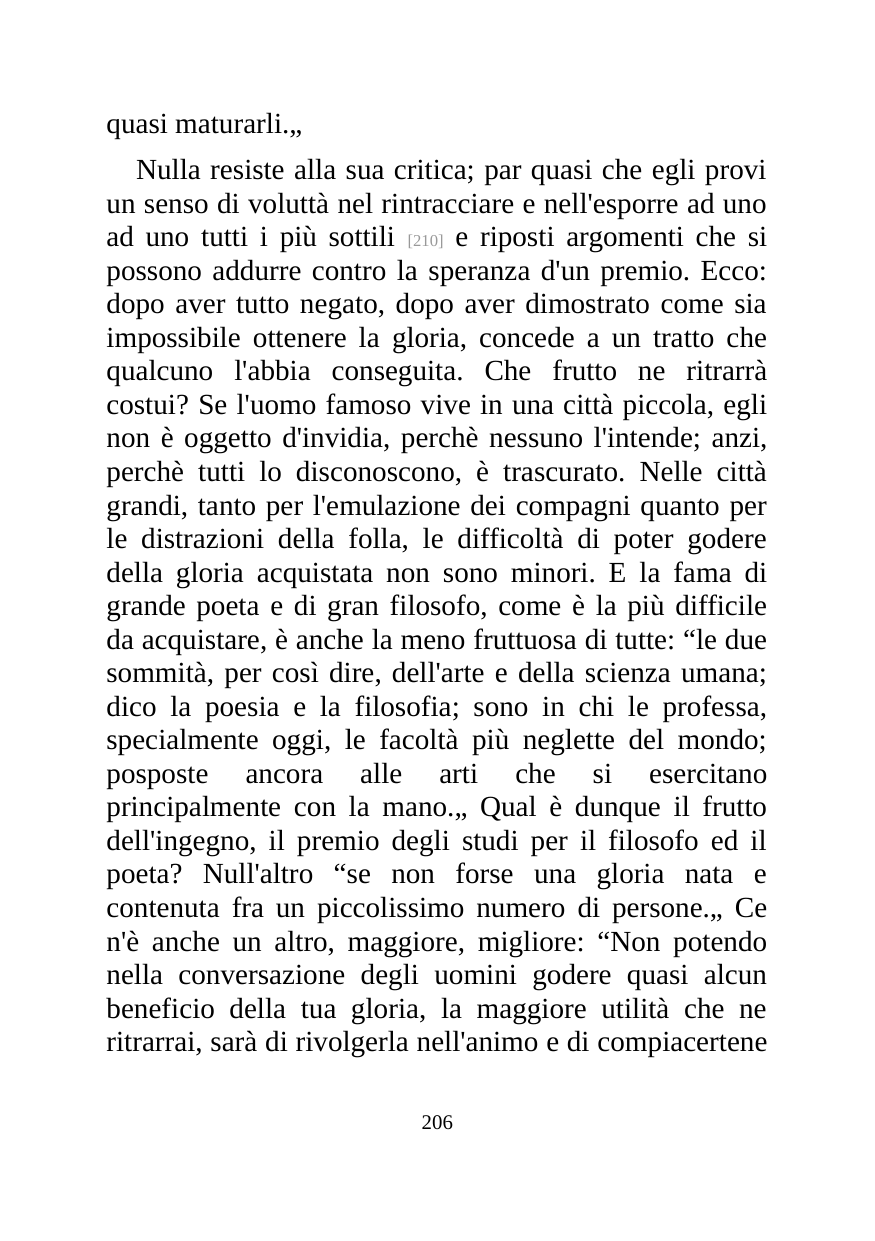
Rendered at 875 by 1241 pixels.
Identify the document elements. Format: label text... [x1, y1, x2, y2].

text quasi maturarli.„ [106, 106, 768, 140]
text Nulla resiste alla sua critica; par quasi che egli provi un senso di voluttà nel rintracciare e nell'esporre ad uno ad uno tutti i più sottili [210] e riposti argomenti che si possono addurre contro la speranza d'un premio. Ecco: dopo aver tutto negato, dopo aver dimostrato come sia impossibile ottenere la gloria, concede a un tratto che qualcuno l'abbia conseguita. Che frutto ne ritrarrà costui? Se l'uomo famoso vive in una città piccola, egli non è oggetto d'invidia, perchè nessuno l'intende; anzi, perchè tutti lo disconoscono, è trascurato. Nelle città grandi, tanto per l'emulazione dei compagni quanto per le distrazioni della folla, le difficoltà di poter godere della gloria acquistata non sono minori. E la fama di grande poeta e di gran filosofo, come è la più difficile da acquistare, è anche la meno fruttuosa di tutte: “le due sommità, per così dire, dell'arte e della scienza umana; dico la poesia e la filosofia; sono in chi le professa, specialmente oggi, le facoltà più neglette del mondo; posposte ancora alle arti che si esercitano principalmente con la mano.„ Qual è dunque il frutto dell'ingegno, il premio degli studi per il filosofo ed il poeta? Null'altro “se non forse una gloria nata e contenuta fra un piccolissimo numero di persone.„ Ce n'è anche un altro, maggiore, migliore: “Non potendo nella conversazione degli uomini godere quasi alcun beneficio della tua gloria, la maggiore utilità che ne ritrarrai, sarà di rivolgerla nell'animo e di compiacertene [106, 152, 768, 1058]
